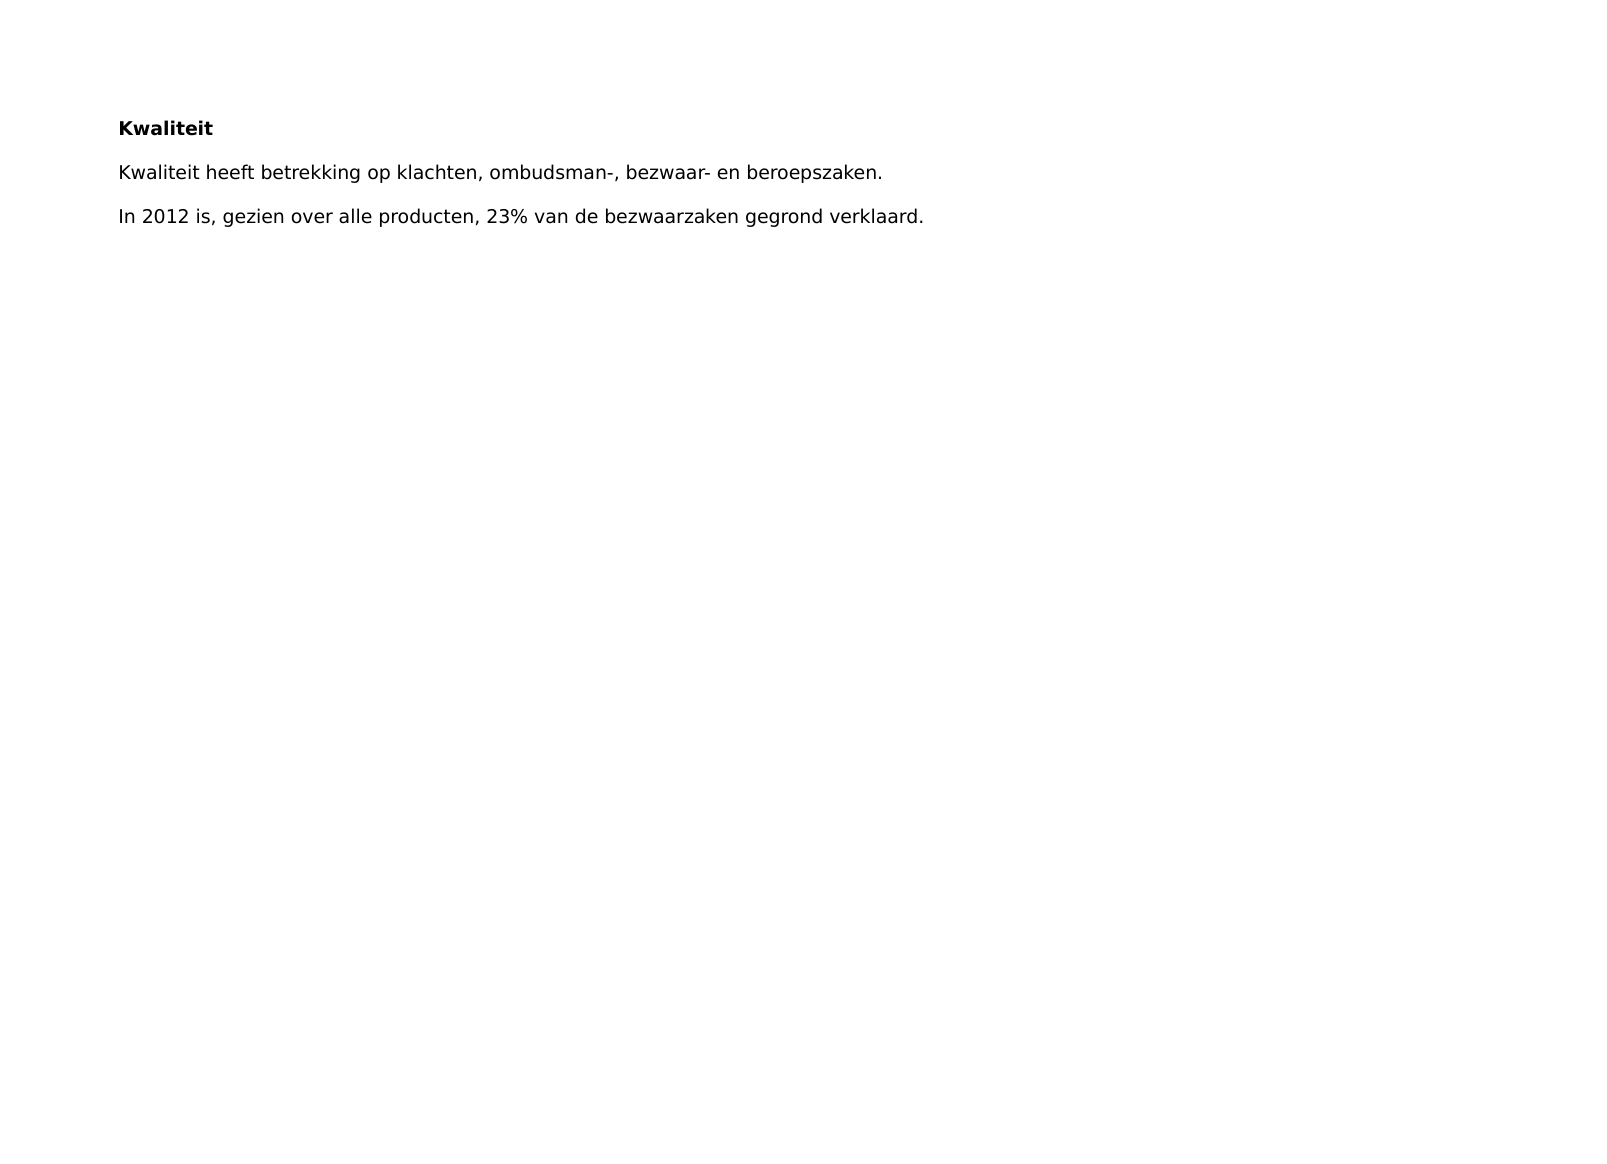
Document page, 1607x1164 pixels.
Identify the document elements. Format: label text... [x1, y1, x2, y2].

text Kwaliteit heeft betrekking op klachten, ombudsman-, bezwaar- en beroepszaken. [118, 162, 1488, 184]
subtitle Kwaliteit [118, 118, 1488, 140]
text In 2012 is, gezien over alle producten, 23% van de bezwaarzaken gegrond verklaard. [118, 206, 1488, 228]
